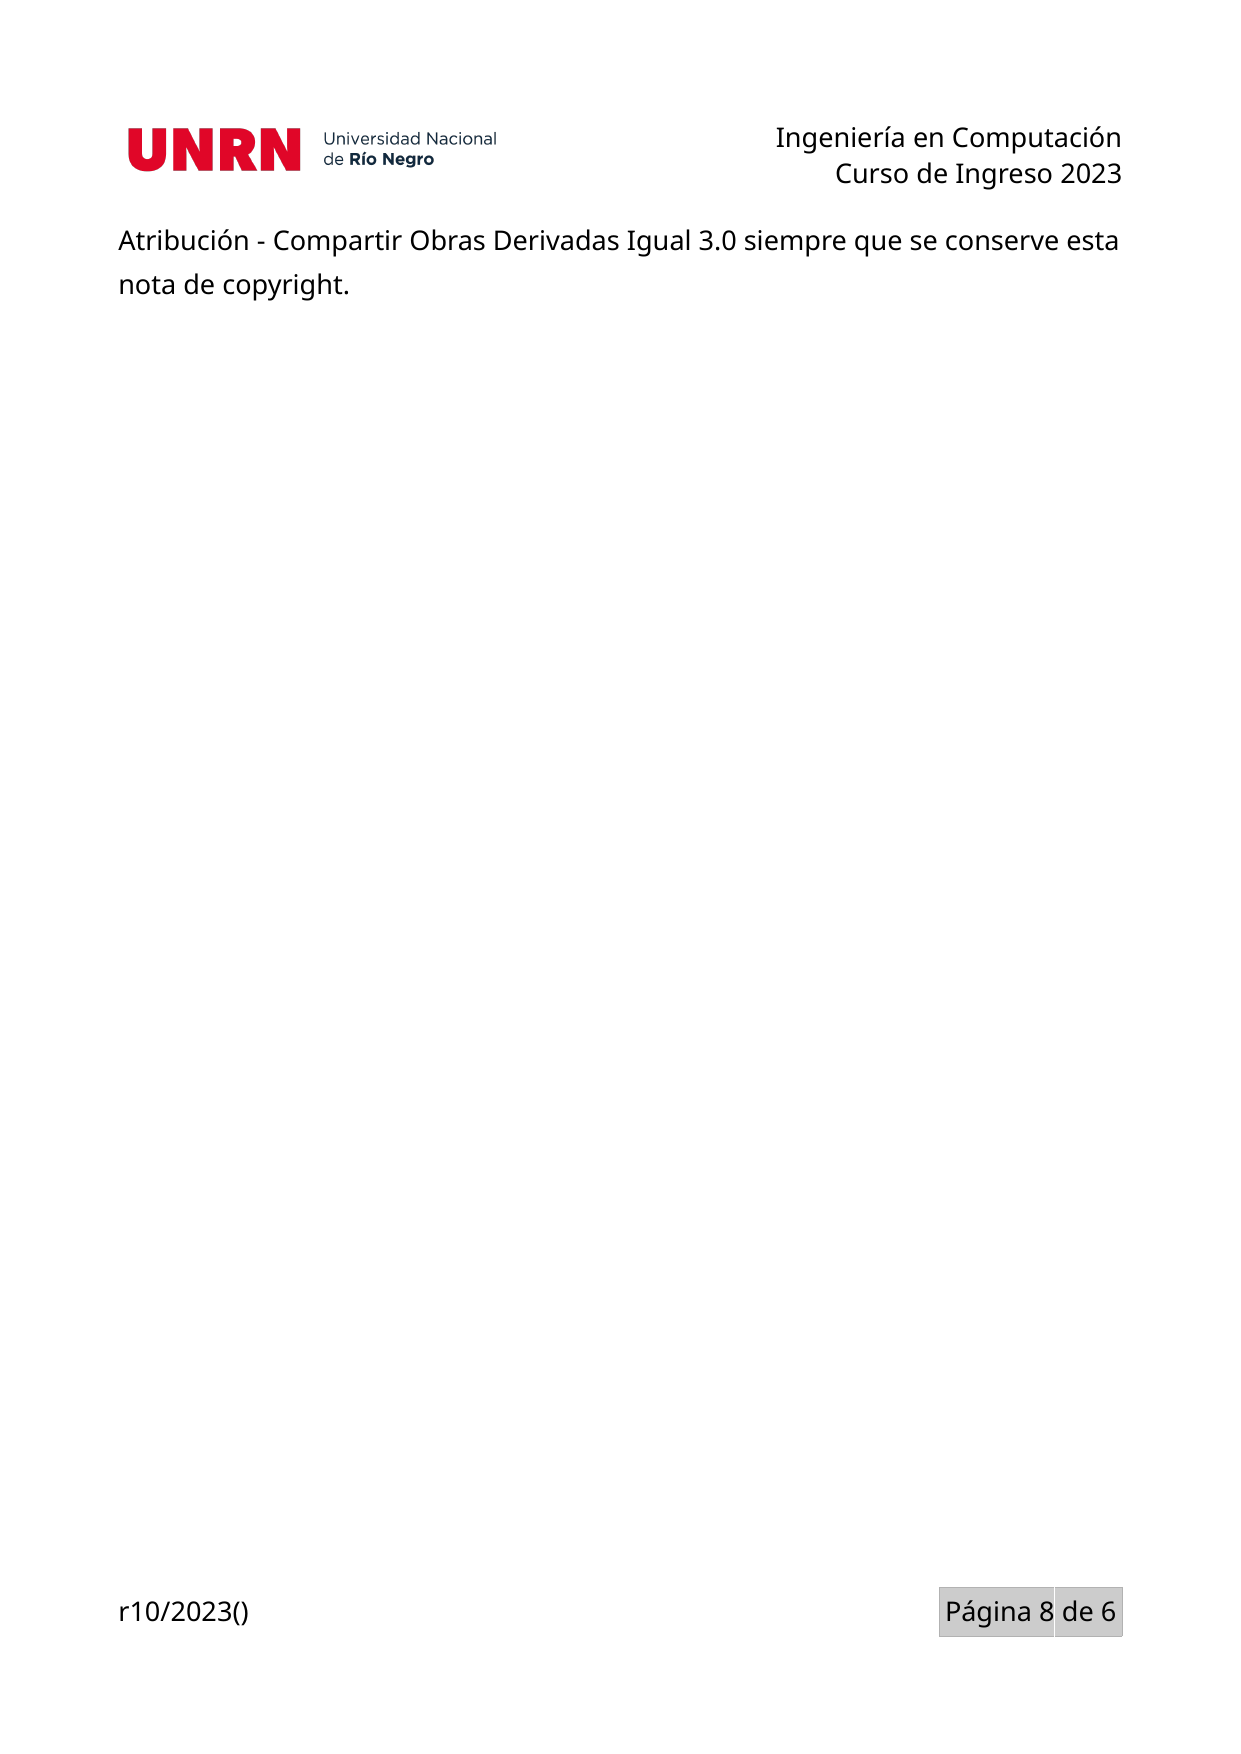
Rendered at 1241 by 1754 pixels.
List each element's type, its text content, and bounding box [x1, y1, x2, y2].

picture [118, 118, 505, 180]
text Atribución - Compartir Obras Derivadas Igual 3.0 siempre que se conserve esta nota de copyright. [118, 221, 1122, 302]
